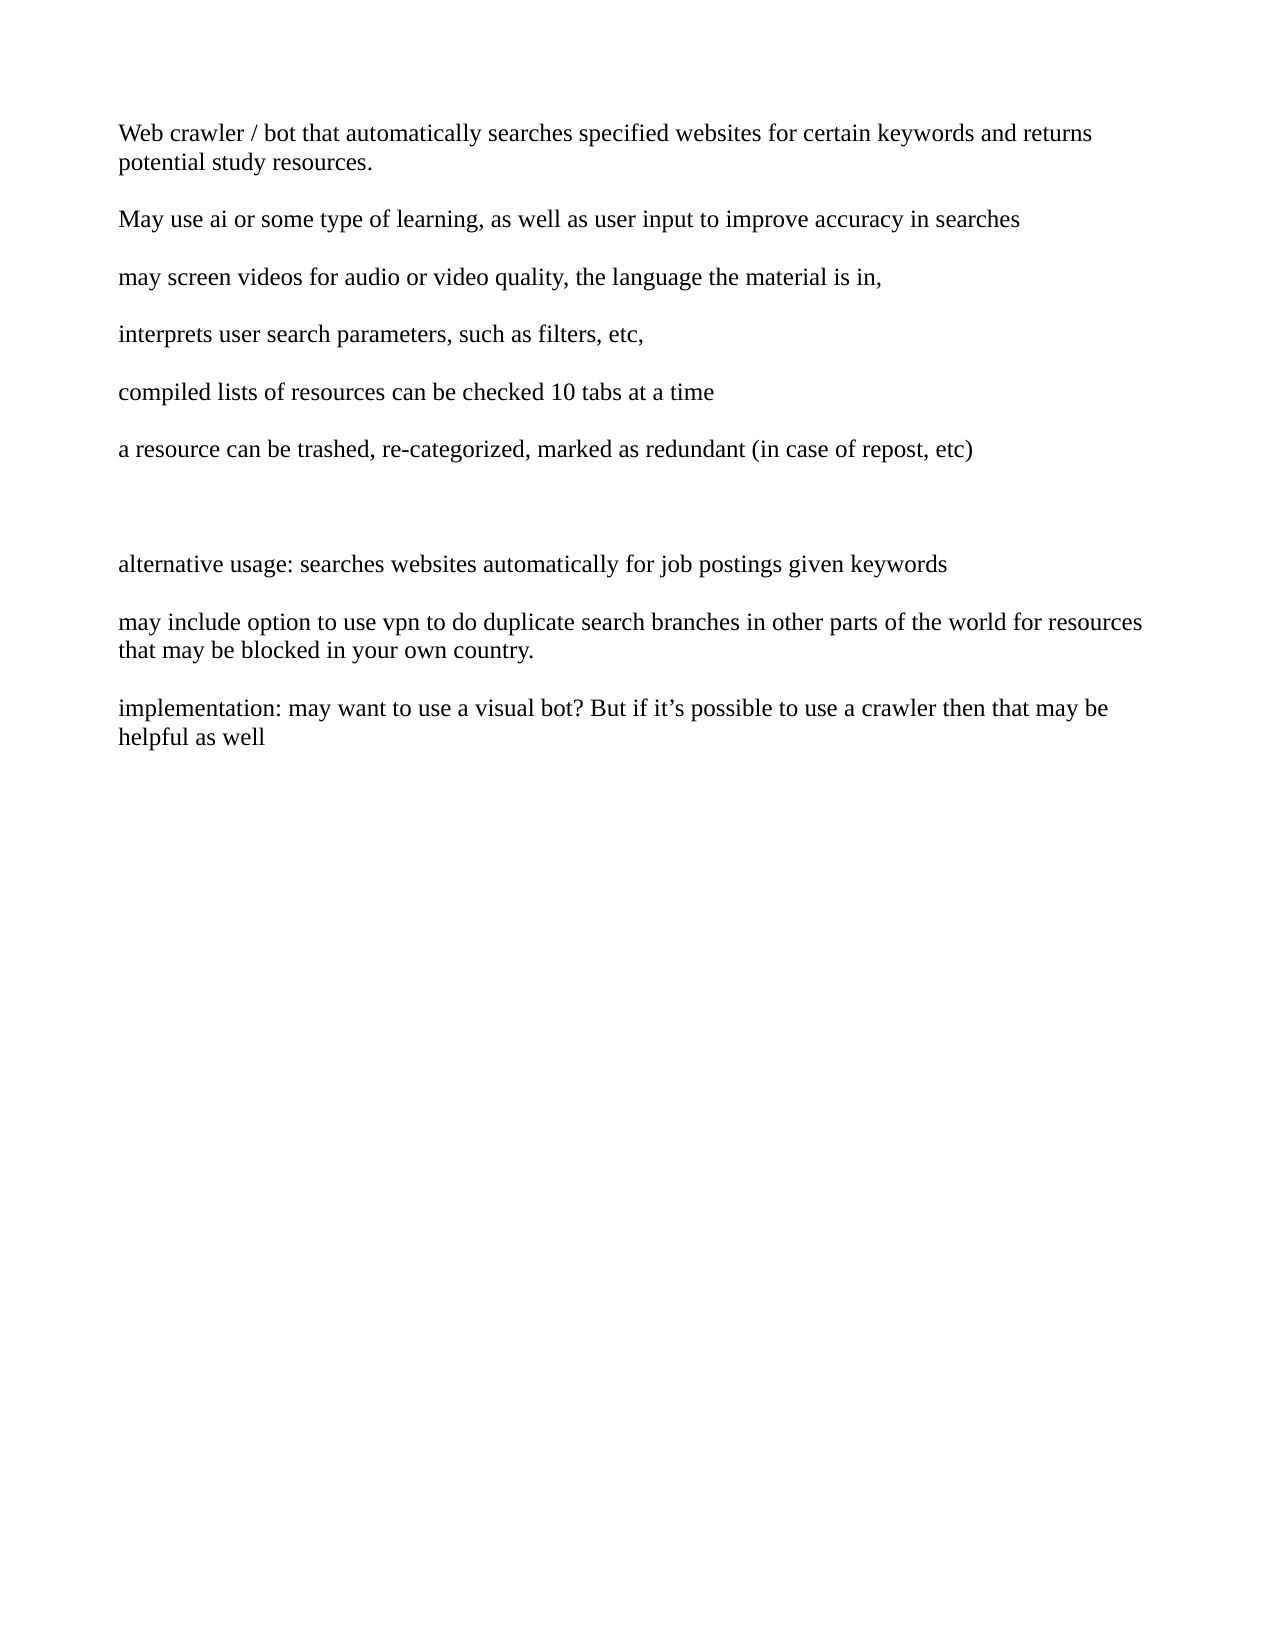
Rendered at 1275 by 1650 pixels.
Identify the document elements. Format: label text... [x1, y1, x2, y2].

text may screen videos for audio or video quality, the language the material is in, [118, 262, 1157, 291]
text may include option to use vpn to do duplicate search branches in other parts of the world for resources that may be blocked in your own country. [118, 607, 1157, 664]
text implementation: may want to use a visual bot? But if it’s possible to use a crawler then that may be helpful as well [118, 693, 1157, 751]
text alternative usage: searches websites automatically for job postings given keywords [118, 549, 1157, 578]
text compiled lists of resources can be checked 10 tabs at a time [118, 377, 1157, 406]
text Web crawler / bot that automatically searches specified websites for certain keywords and returns potential study resources. [118, 118, 1157, 176]
text interprets user search parameters, such as filters, etc, [118, 319, 1157, 348]
text a resource can be trashed, re-categorized, marked as redundant (in case of repost, etc) [118, 434, 1157, 463]
text May use ai or some type of learning, as well as user input to improve accuracy in searches [118, 204, 1157, 233]
